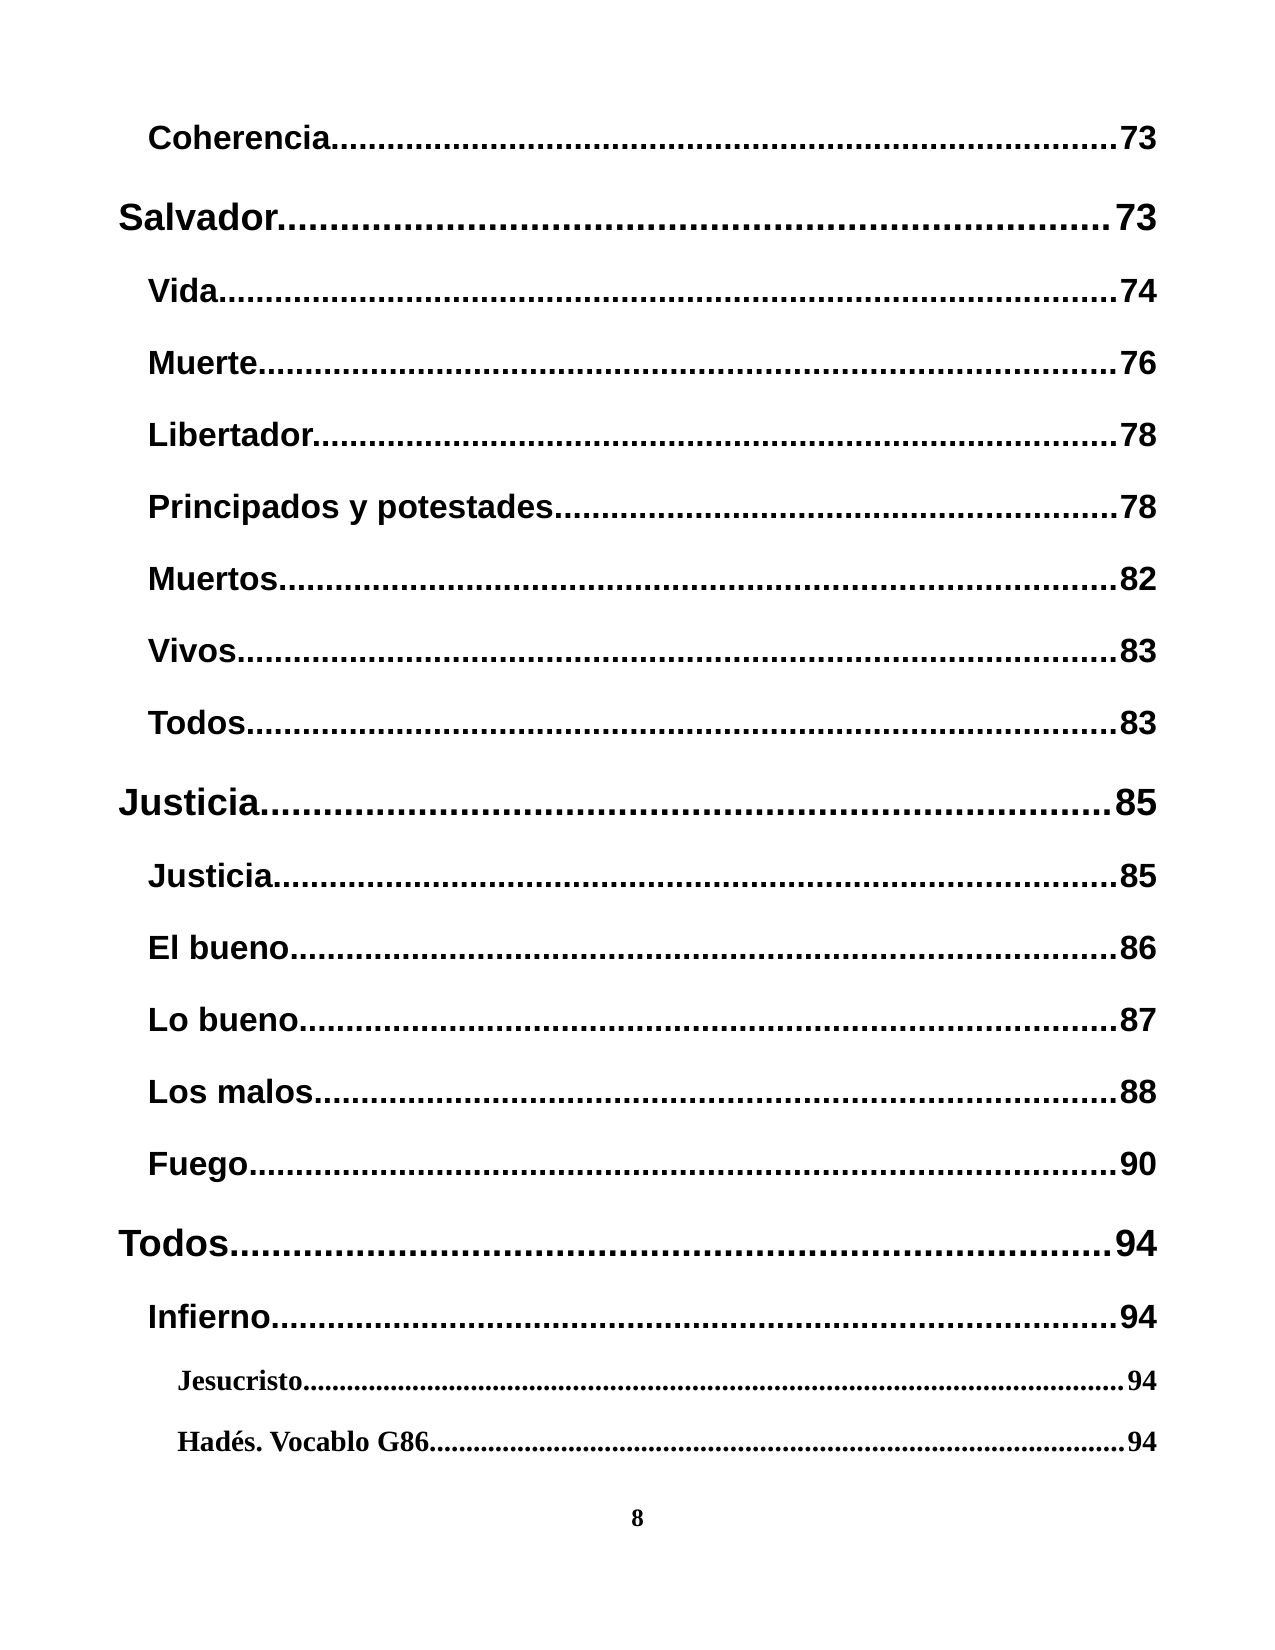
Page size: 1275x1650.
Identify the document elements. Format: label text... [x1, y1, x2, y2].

text Jesucristo. 94 [177, 1363, 1157, 1397]
text Los malos. 88 [148, 1072, 1157, 1111]
text Muerte. 76 [148, 343, 1157, 382]
text Coherencia. 73 [148, 118, 1157, 157]
text El bueno. 86 [148, 928, 1157, 967]
text Vida. 74 [148, 271, 1157, 310]
text Muertos. 82 [148, 559, 1157, 598]
text Salvador. 73 [118, 194, 1157, 238]
text Fuego. 90 [148, 1144, 1157, 1183]
text Principados y potestades. 78 [148, 487, 1157, 526]
text Todos. 94 [118, 1220, 1157, 1264]
text Justicia. 85 [118, 779, 1157, 823]
text Hadés. Vocablo G86. 94 [177, 1424, 1157, 1458]
text Libertador. 78 [148, 415, 1157, 454]
text Todos. 83 [148, 703, 1157, 742]
text Lo bueno. 87 [148, 1000, 1157, 1039]
text Vivos. 83 [148, 631, 1157, 670]
text Infierno. 94 [148, 1297, 1157, 1336]
text Justicia. 85 [148, 856, 1157, 895]
